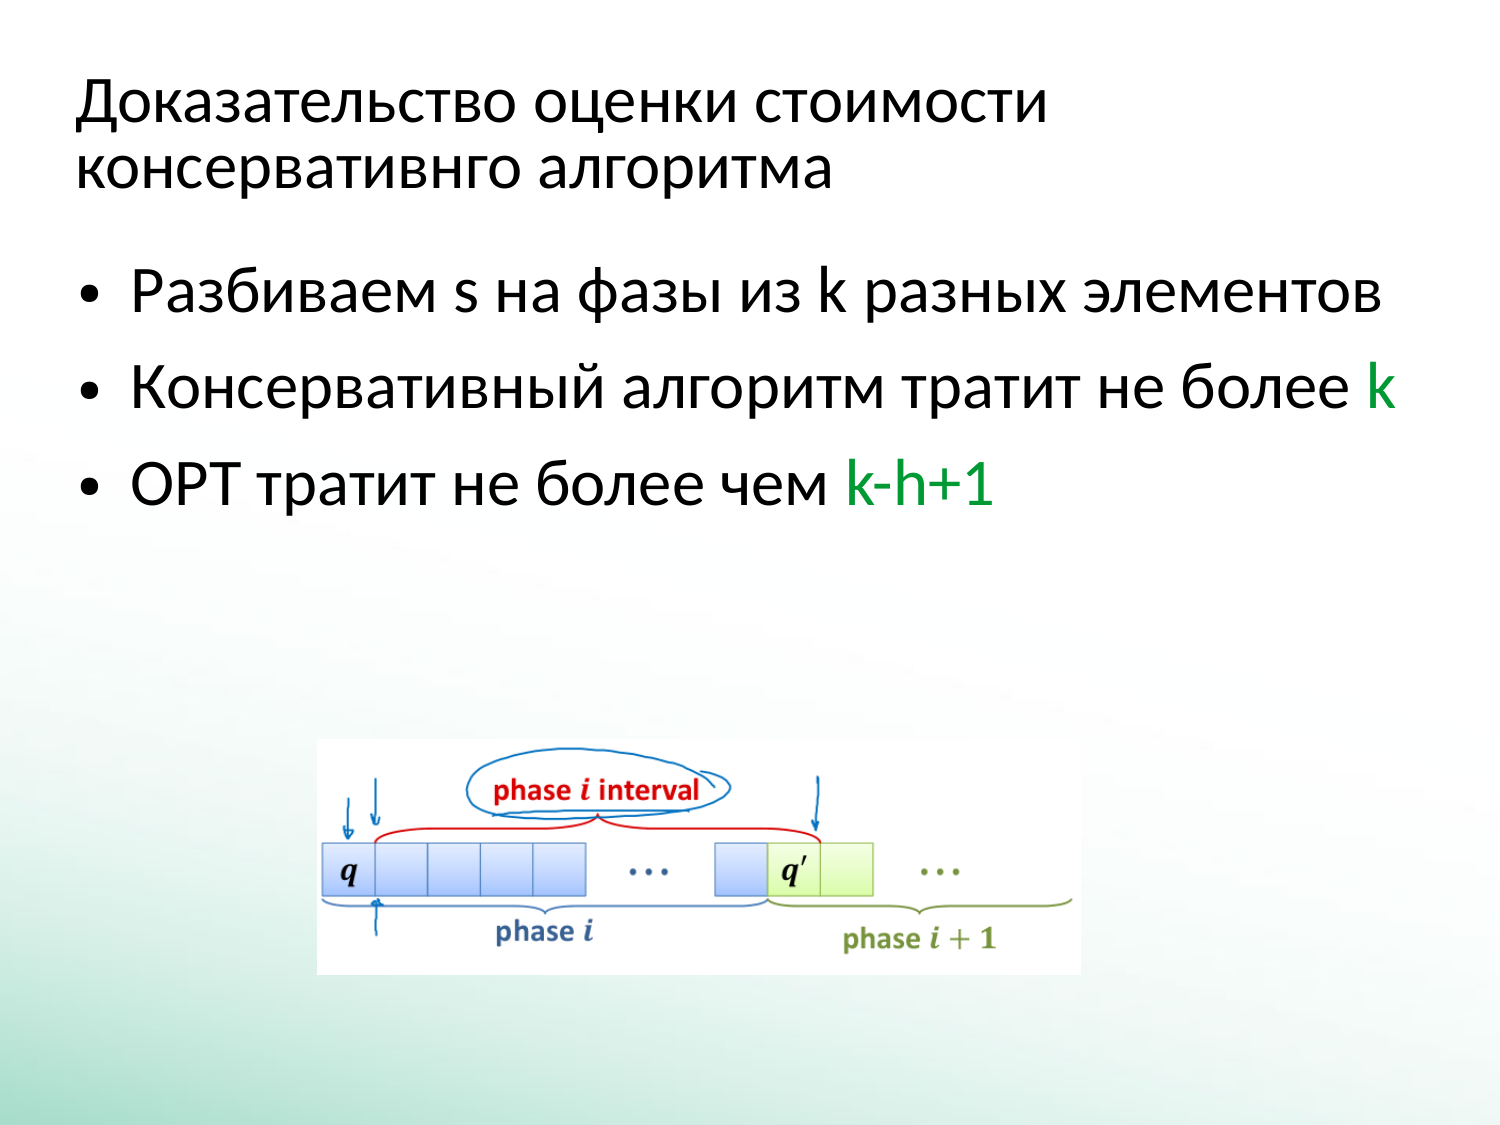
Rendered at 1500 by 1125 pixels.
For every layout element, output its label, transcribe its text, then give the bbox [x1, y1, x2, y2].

picture [0, 0, 1500, 1125]
title Доказательство оценки стоимости консервативнго алгоритма [75, 45, 1425, 233]
list Разбиваем s на фазы из k разных элементов Консервативный алгоритм тратит не более k OPT тратит не более чем k-h+1 [60, 262, 1411, 1005]
